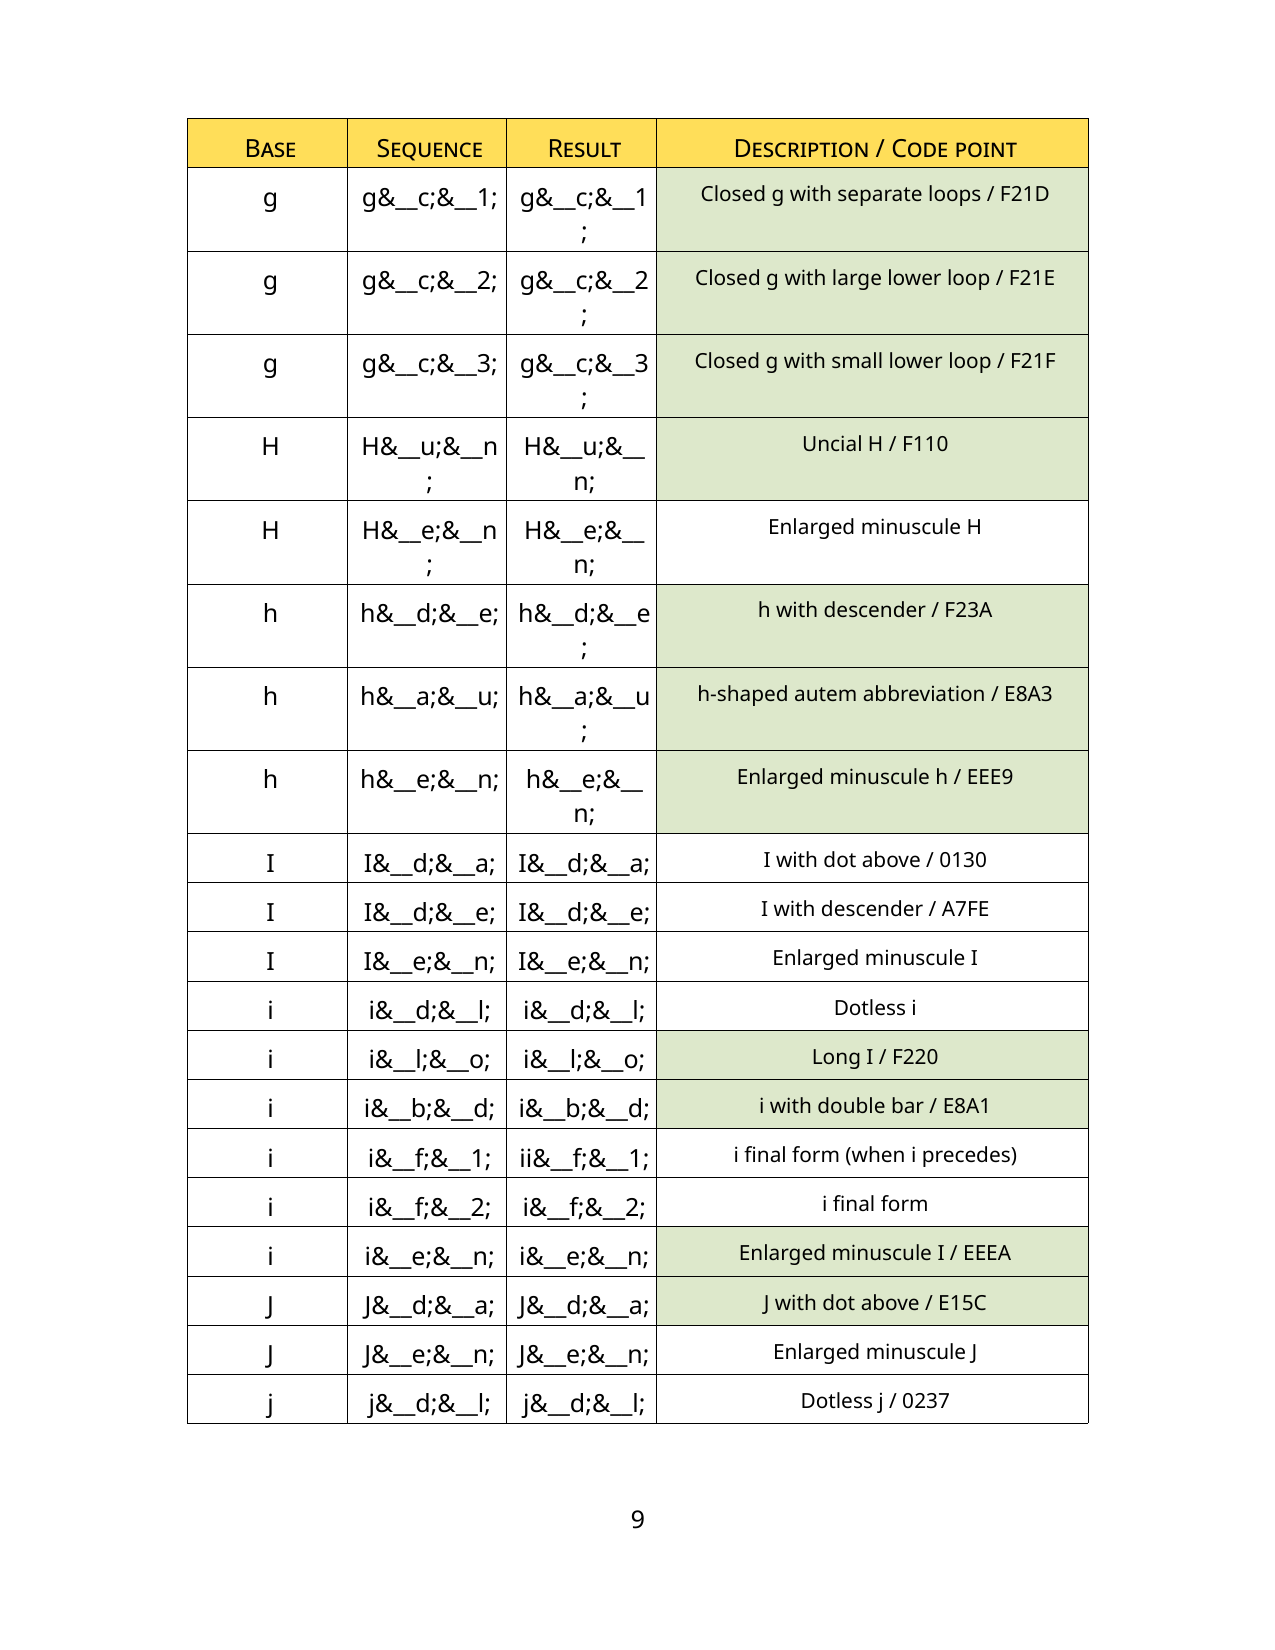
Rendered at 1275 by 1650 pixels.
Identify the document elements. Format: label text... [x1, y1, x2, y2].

table_cell H&__e;&__n; [348, 501, 506, 583]
table_cell I with descender / A7FE [657, 883, 1088, 931]
table_cell Dotless i [657, 982, 1088, 1030]
table_cell I&__e;&__n; [507, 932, 656, 981]
table_cell Enlarged minuscule J [657, 1326, 1088, 1374]
table_cell g [188, 168, 347, 251]
table_cell I [188, 883, 347, 931]
table_cell i&__f;&__1; [348, 1129, 506, 1177]
table_cell i&__e;&__n; [507, 1227, 656, 1276]
table_cell h&__e;&__n; [507, 751, 656, 833]
table_cell j&__d;&__l; [507, 1375, 656, 1423]
table_cell J&__d;&__a; [348, 1277, 506, 1325]
table_cell i&__f;&__2; [348, 1178, 506, 1226]
table_cell H&__e;&__n; [507, 501, 656, 583]
table_cell I&__d;&__e; [507, 883, 656, 931]
table_cell Uncial H / F110 [657, 418, 1088, 500]
table_header Result [507, 119, 656, 167]
table_cell h-shaped autem abbreviation / E8A3 [657, 668, 1088, 750]
table_cell h [188, 751, 347, 833]
table_header Base [188, 119, 347, 167]
table_cell I with dot above / 0130 [657, 834, 1088, 882]
table_cell g&__c;&__3; [348, 335, 506, 417]
table_cell I [188, 932, 347, 981]
table_cell I&__d;&__a; [348, 834, 506, 882]
table_cell I&__d;&__e; [348, 883, 506, 931]
table_cell h with descender / F23A [657, 585, 1088, 667]
table_cell Enlarged minuscule I / EEEA [657, 1227, 1088, 1276]
table_cell j&__d;&__l; [348, 1375, 506, 1423]
table_cell H&__u;&__n; [348, 418, 506, 500]
table_cell Enlarged minuscule h / EEE9 [657, 751, 1088, 833]
table_cell Long I / F220 [657, 1031, 1088, 1079]
table_cell J [188, 1277, 347, 1325]
table_cell g [188, 335, 347, 417]
table_cell h [188, 668, 347, 750]
table_cell g&__c;&__1; [348, 168, 506, 251]
table_cell i [188, 1080, 347, 1128]
table_cell H&__u;&__n; [507, 418, 656, 500]
table_cell i final form (when i precedes) [657, 1129, 1088, 1177]
table_cell i&__f;&__2; [507, 1178, 656, 1226]
table_cell J&__e;&__n; [348, 1326, 506, 1374]
table_cell Dotless j / 0237 [657, 1375, 1088, 1423]
table_cell g [188, 252, 347, 334]
table_cell i&__l;&__o; [348, 1031, 506, 1079]
table_cell h [188, 585, 347, 667]
table_cell I&__d;&__a; [507, 834, 656, 882]
table_cell I [188, 834, 347, 882]
table_cell i&__b;&__d; [348, 1080, 506, 1128]
table_cell g&__c;&__3; [507, 335, 656, 417]
table_cell ii&__f;&__1; [507, 1129, 656, 1177]
table_cell I&__e;&__n; [348, 932, 506, 981]
table_cell i&__d;&__l; [348, 982, 506, 1030]
table_cell i final form [657, 1178, 1088, 1226]
table_header Description / Code point [657, 119, 1088, 167]
table_cell Enlarged minuscule H [657, 501, 1088, 583]
table_cell J&__e;&__n; [507, 1326, 656, 1374]
table_cell J with dot above / E15C [657, 1277, 1088, 1325]
table_cell J&__d;&__a; [507, 1277, 656, 1325]
table_cell i with double bar / E8A1 [657, 1080, 1088, 1128]
table_cell i&__d;&__l; [507, 982, 656, 1030]
table_cell H [188, 501, 347, 583]
table_cell Closed g with large lower loop / F21E [657, 252, 1088, 334]
table_cell h&__a;&__u; [348, 668, 506, 750]
table_cell g&__c;&__2; [348, 252, 506, 334]
table_cell i&__l;&__o; [507, 1031, 656, 1079]
table_cell i [188, 1031, 347, 1079]
table_cell g&__c;&__1; [507, 168, 656, 251]
table_cell Closed g with separate loops / F21D [657, 168, 1088, 251]
table_cell i [188, 1227, 347, 1276]
table_cell i [188, 1129, 347, 1177]
table_cell i&__e;&__n; [348, 1227, 506, 1276]
table_cell H [188, 418, 347, 500]
table_cell Closed g with small lower loop / F21F [657, 335, 1088, 417]
table_cell i [188, 982, 347, 1030]
table_cell h&__d;&__e; [348, 585, 506, 667]
table_cell h&__a;&__u; [507, 668, 656, 750]
table_cell i [188, 1178, 347, 1226]
table_cell i&__b;&__d; [507, 1080, 656, 1128]
table_cell Enlarged minuscule I [657, 932, 1088, 981]
table_cell J [188, 1326, 347, 1374]
table_cell h&__d;&__e; [507, 585, 656, 667]
table_cell h&__e;&__n; [348, 751, 506, 833]
table_cell g&__c;&__2; [507, 252, 656, 334]
table_header Sequence [348, 119, 506, 167]
table_cell j [188, 1375, 347, 1423]
